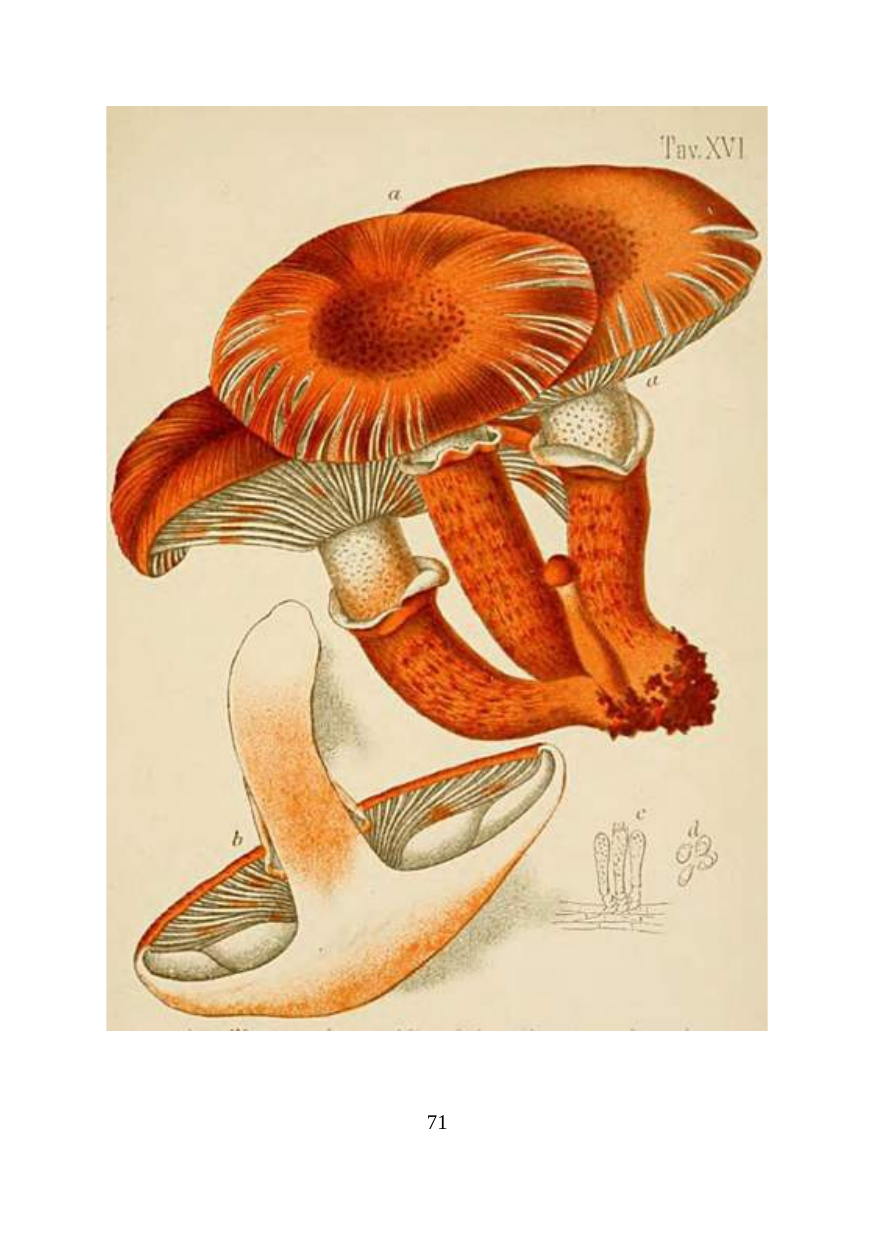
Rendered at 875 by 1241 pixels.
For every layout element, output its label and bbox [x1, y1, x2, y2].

picture [106, 106, 768, 1031]
